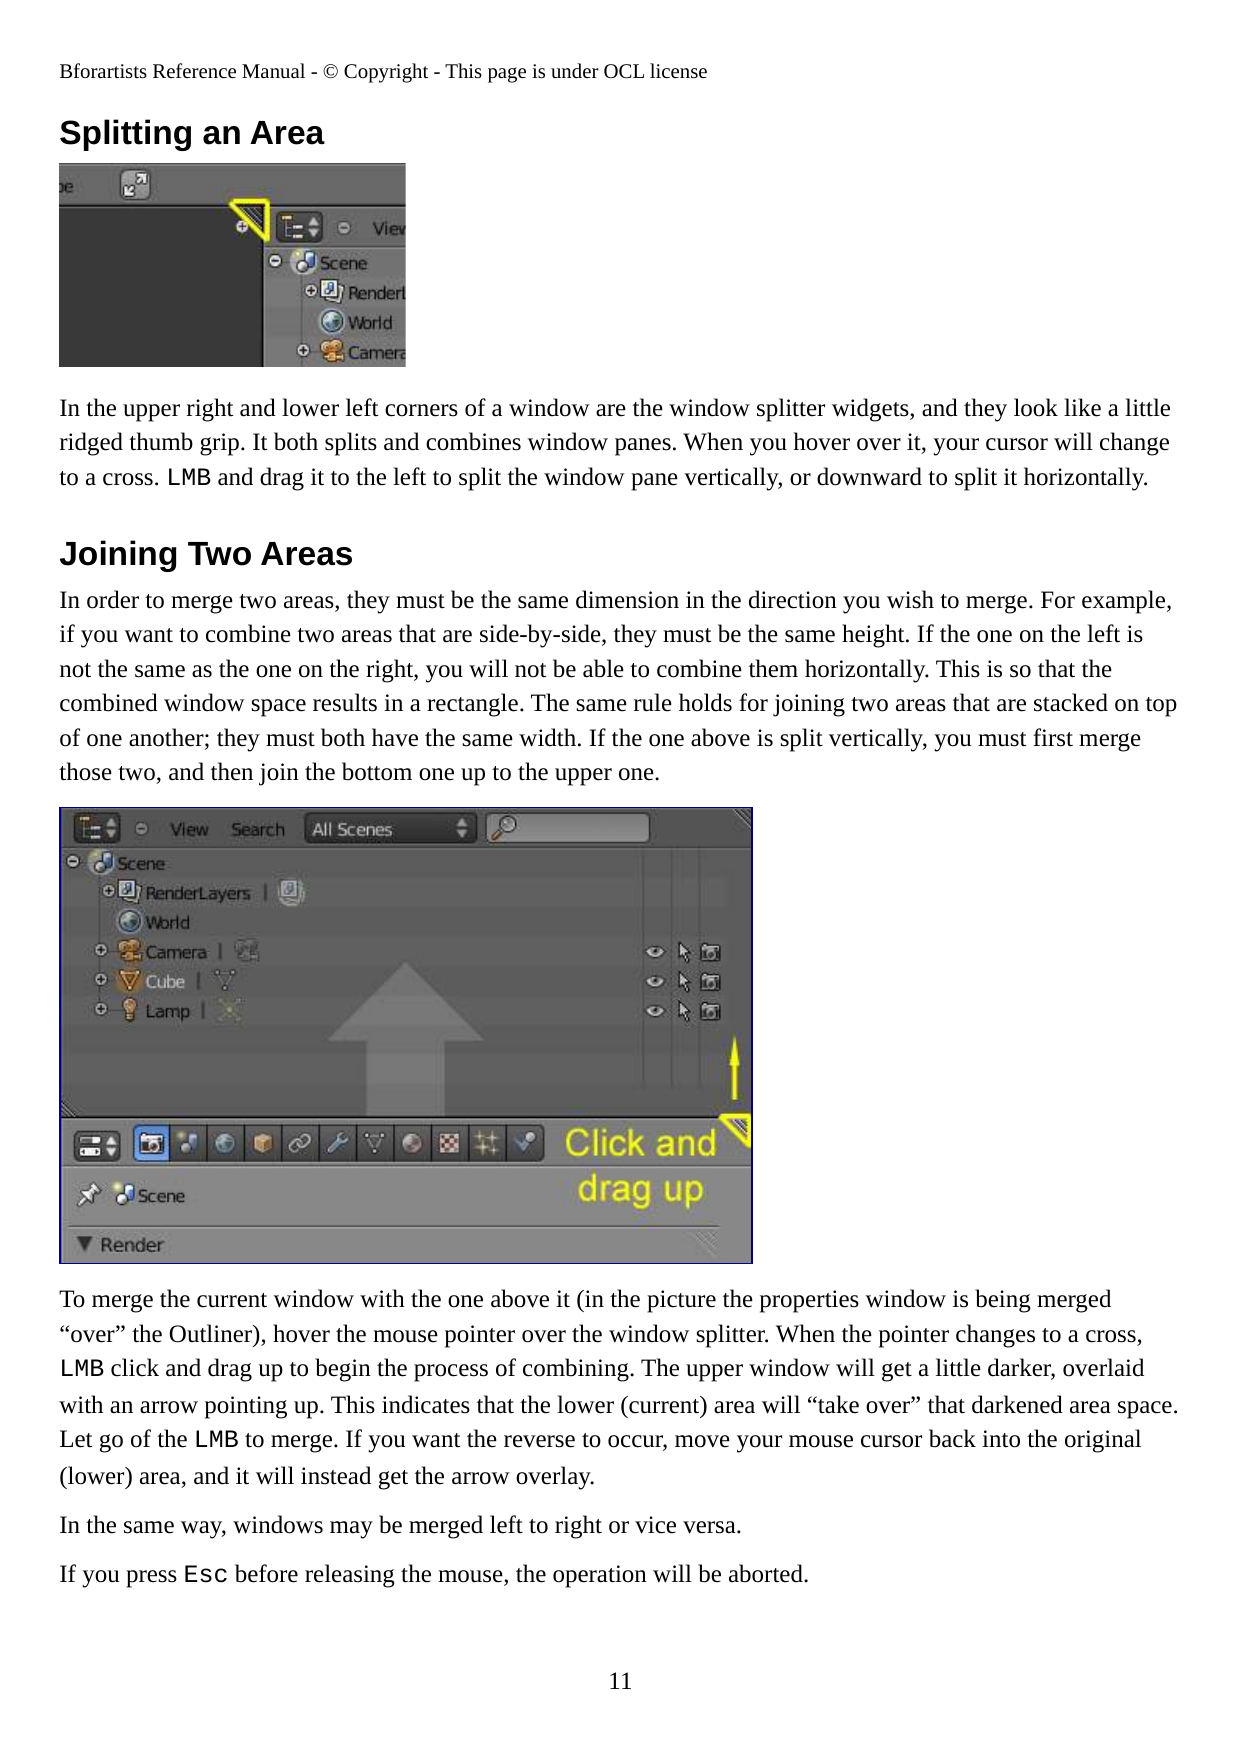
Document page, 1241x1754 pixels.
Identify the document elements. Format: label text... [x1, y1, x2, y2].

subtitle Splitting an Area [59, 113, 1181, 151]
text If you press Esc before releasing the mouse, the operation will be aborted. [59, 1559, 1181, 1590]
text In the same way, windows may be merged left to right or vice versa. [59, 1510, 1181, 1539]
text In the upper right and lower left corners of a window are the window splitter widgets, and they look like a little ridged thumb grip. It both splits and combines window panes. When you hover over it, your cursor will change to a cross. LMB and drag it to the left to split the window pane vertically, or downward to split it horizontally. [59, 393, 1181, 492]
text To merge the current window with the one above it (in the picture the properties window is being merged “over” the Outliner), hover the mouse pointer over the window splitter. When the pointer changes to a cross, LMB click and drag up to begin the process of combining. The upper window will get a little darker, overlaid with an arrow pointing up. This indicates that the lower (current) area will “take over” that darkened area space. Let go of the LMB to merge. If you want the reverse to occur, move your mouse cursor back into the original (lower) area, and it will instead get the arrow overlay. [59, 1284, 1181, 1490]
picture [59, 163, 406, 367]
text In order to merge two areas, they must be the same dimension in the direction you wish to merge. For example, if you want to combine two areas that are side-by-side, they must be the same height. If the one on the left is not the same as the one on the right, you will not be able to combine them horizontally. This is so that the combined window space results in a rectangle. The same rule holds for joining two areas that are stacked on top of one another; they must both have the same width. If the one above is split vertically, you must first merge those two, and then join the bottom one up to the upper one. [59, 585, 1181, 786]
picture [61, 808, 751, 1263]
subtitle Joining Two Areas [59, 534, 1181, 573]
